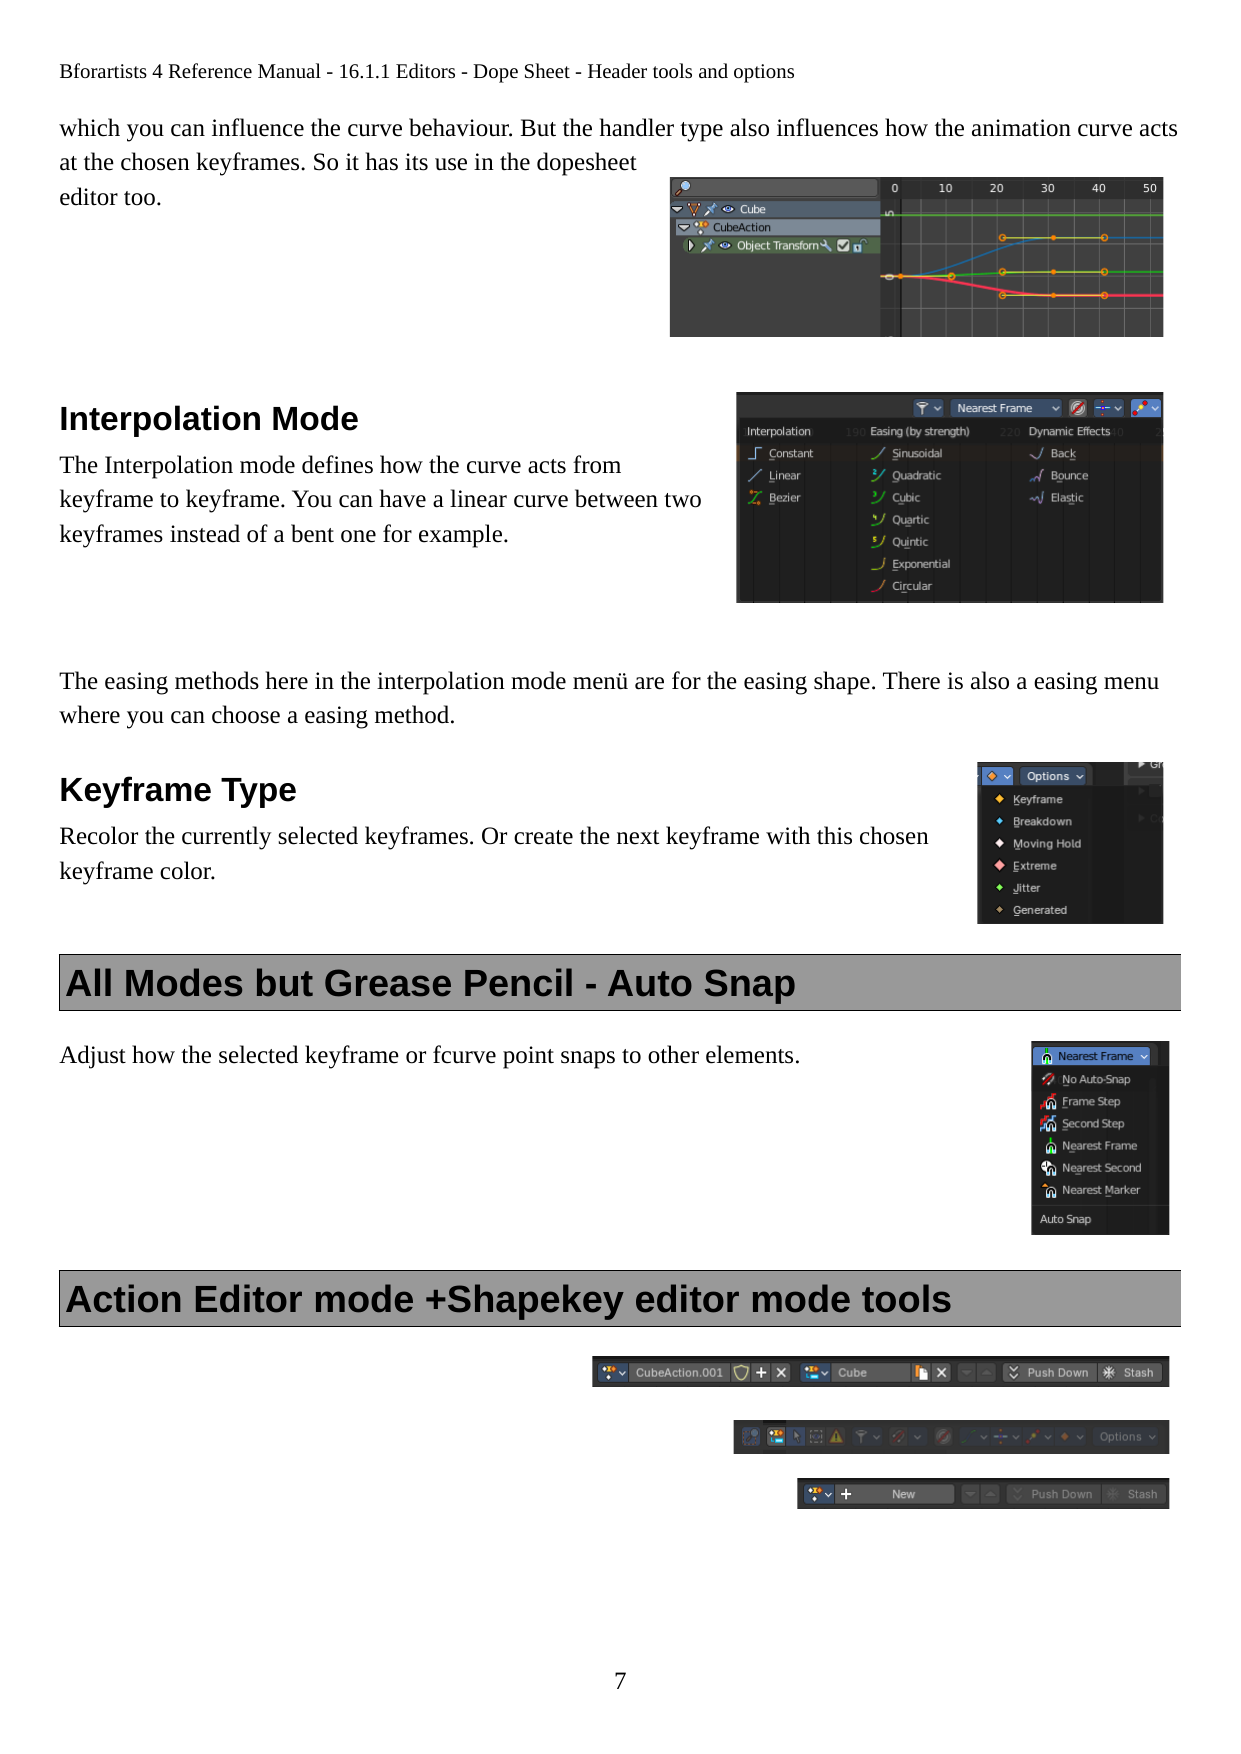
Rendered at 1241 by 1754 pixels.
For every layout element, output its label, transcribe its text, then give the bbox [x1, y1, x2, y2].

subtitle [1164, 770, 1181, 809]
text The easing methods here in the interpolation mode menü are for the easing shape. There is also a easing menu where you can choose a easing method. [59, 666, 1181, 729]
table_header All Modes but Grease Pencil - Auto Snap [60, 955, 1181, 1010]
text Recolor the currently selected keyframes. Or create the next keyframe with this chosen keyframe color. [59, 821, 977, 885]
subtitle Keyframe Type [59, 770, 977, 809]
picture [733, 1420, 1170, 1454]
picture [1031, 1041, 1170, 1235]
text Adjust how the selected keyframe or fcurve point snaps to other elements. [59, 1040, 1181, 1069]
subtitle Interpolation Mode [59, 399, 736, 437]
picture [736, 392, 1164, 603]
picture [977, 762, 1164, 924]
table_header Action Editor mode +Shapekey editor mode tools [60, 1271, 1181, 1326]
subtitle [1164, 399, 1181, 437]
text The Interpolation mode defines how the curve acts from keyframe to keyframe. You can have a linear curve between two keyframes instead of a bent one for example. [59, 450, 736, 547]
picture [669, 177, 1164, 337]
picture [592, 1356, 1170, 1387]
text which you can influence the curve behaviour. But the handler type also influences how the animation curve acts at the chosen keyframes. So it has its use in the dopesheet editor too. [59, 113, 1181, 210]
picture [797, 1478, 1170, 1509]
